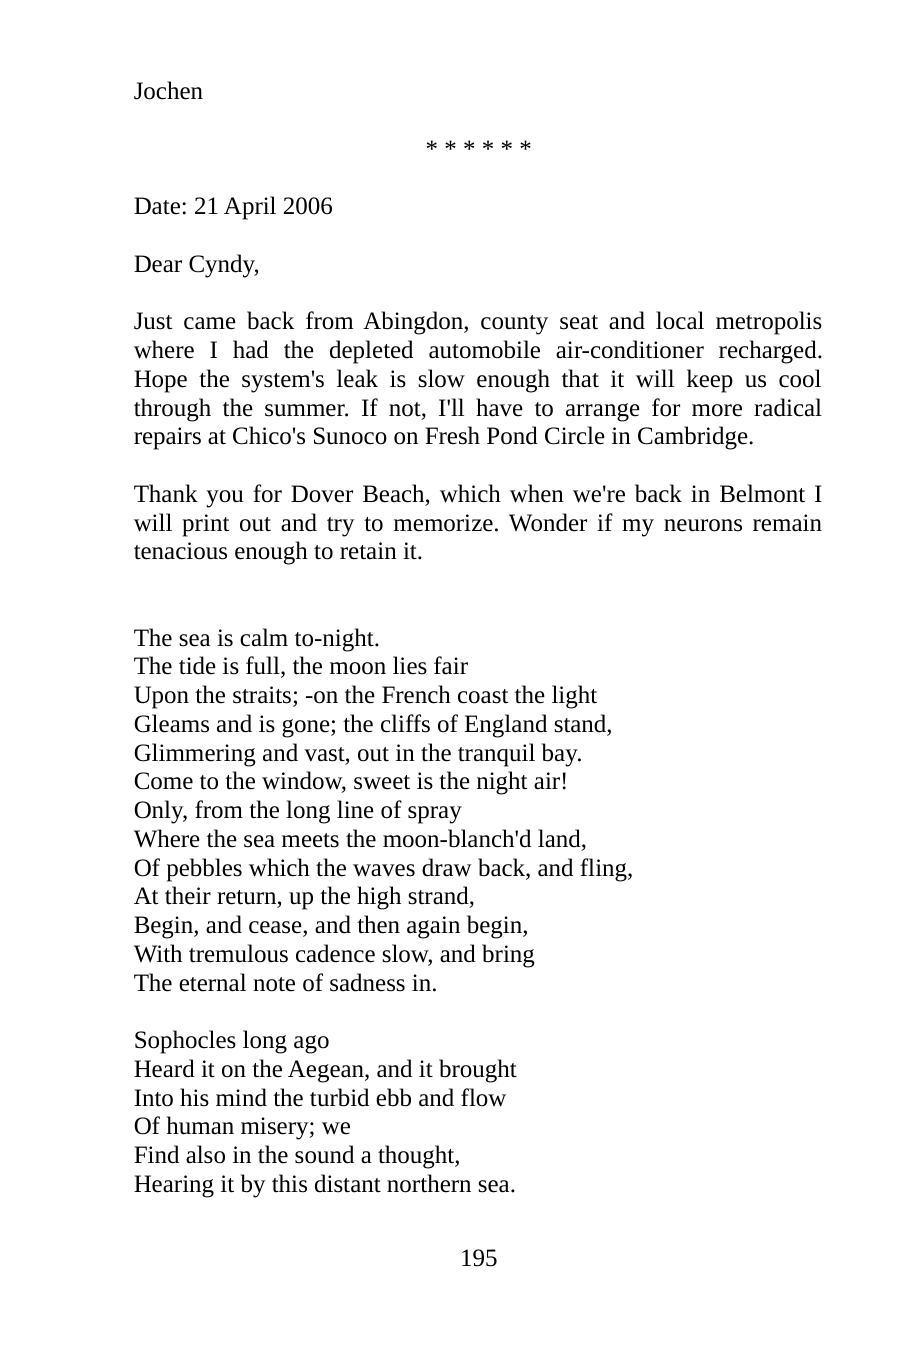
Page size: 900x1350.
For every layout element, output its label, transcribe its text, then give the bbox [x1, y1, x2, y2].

text The tide is full, the moon lies fair [133, 651, 823, 680]
text Dear Cyndy, [133, 249, 823, 278]
text Glimmering and vast, out in the tranquil bay. [133, 738, 823, 766]
text Only, from the long line of spray [133, 795, 823, 824]
text Just came back from Abingdon, county seat and local metropolis where I had the depleted automobile air-conditioner recharged. Hope the system's leak is slow enough that it will keep us cool through the summer. If not, I'll have to arrange for more radical repairs at Chico's Sunoco on Fresh Pond Circle in Cambridge. [133, 306, 823, 450]
text The eternal note of sadness in. [133, 968, 823, 996]
text Sophocles long ago [133, 1025, 823, 1054]
text Find also in the sound a thought, [133, 1140, 823, 1169]
text Come to the window, sweet is the night air! [133, 766, 823, 795]
text Of human misery; we [133, 1111, 823, 1140]
text Upon the straits; -on the French coast the light [133, 680, 823, 709]
text Heard it on the Aegean, and it brought [133, 1054, 823, 1083]
text Thank you for Dover Beach, which when we're back in Belmont I will print out and try to memorize. Wonder if my neurons remain tenacious enough to retain it. [133, 479, 823, 565]
text The sea is calm to-night. [133, 623, 823, 651]
text Of pebbles which the waves draw back, and fling, [133, 853, 823, 881]
text At their return, up the high strand, [133, 881, 823, 910]
text Where the sea meets the moon-blanch'd land, [133, 824, 823, 853]
text With tremulous cadence slow, and bring [133, 939, 823, 968]
text Gleams and is gone; the cliffs of England stand, [133, 709, 823, 738]
text Into his mind the turbid ebb and flow [133, 1083, 823, 1111]
text Jochen [133, 76, 823, 105]
text Hearing it by this distant northern sea. [133, 1169, 823, 1198]
text Date: 21 April 2006 [133, 191, 823, 220]
text Begin, and cease, and then again begin, [133, 910, 823, 939]
text * * * * * * [133, 134, 823, 163]
